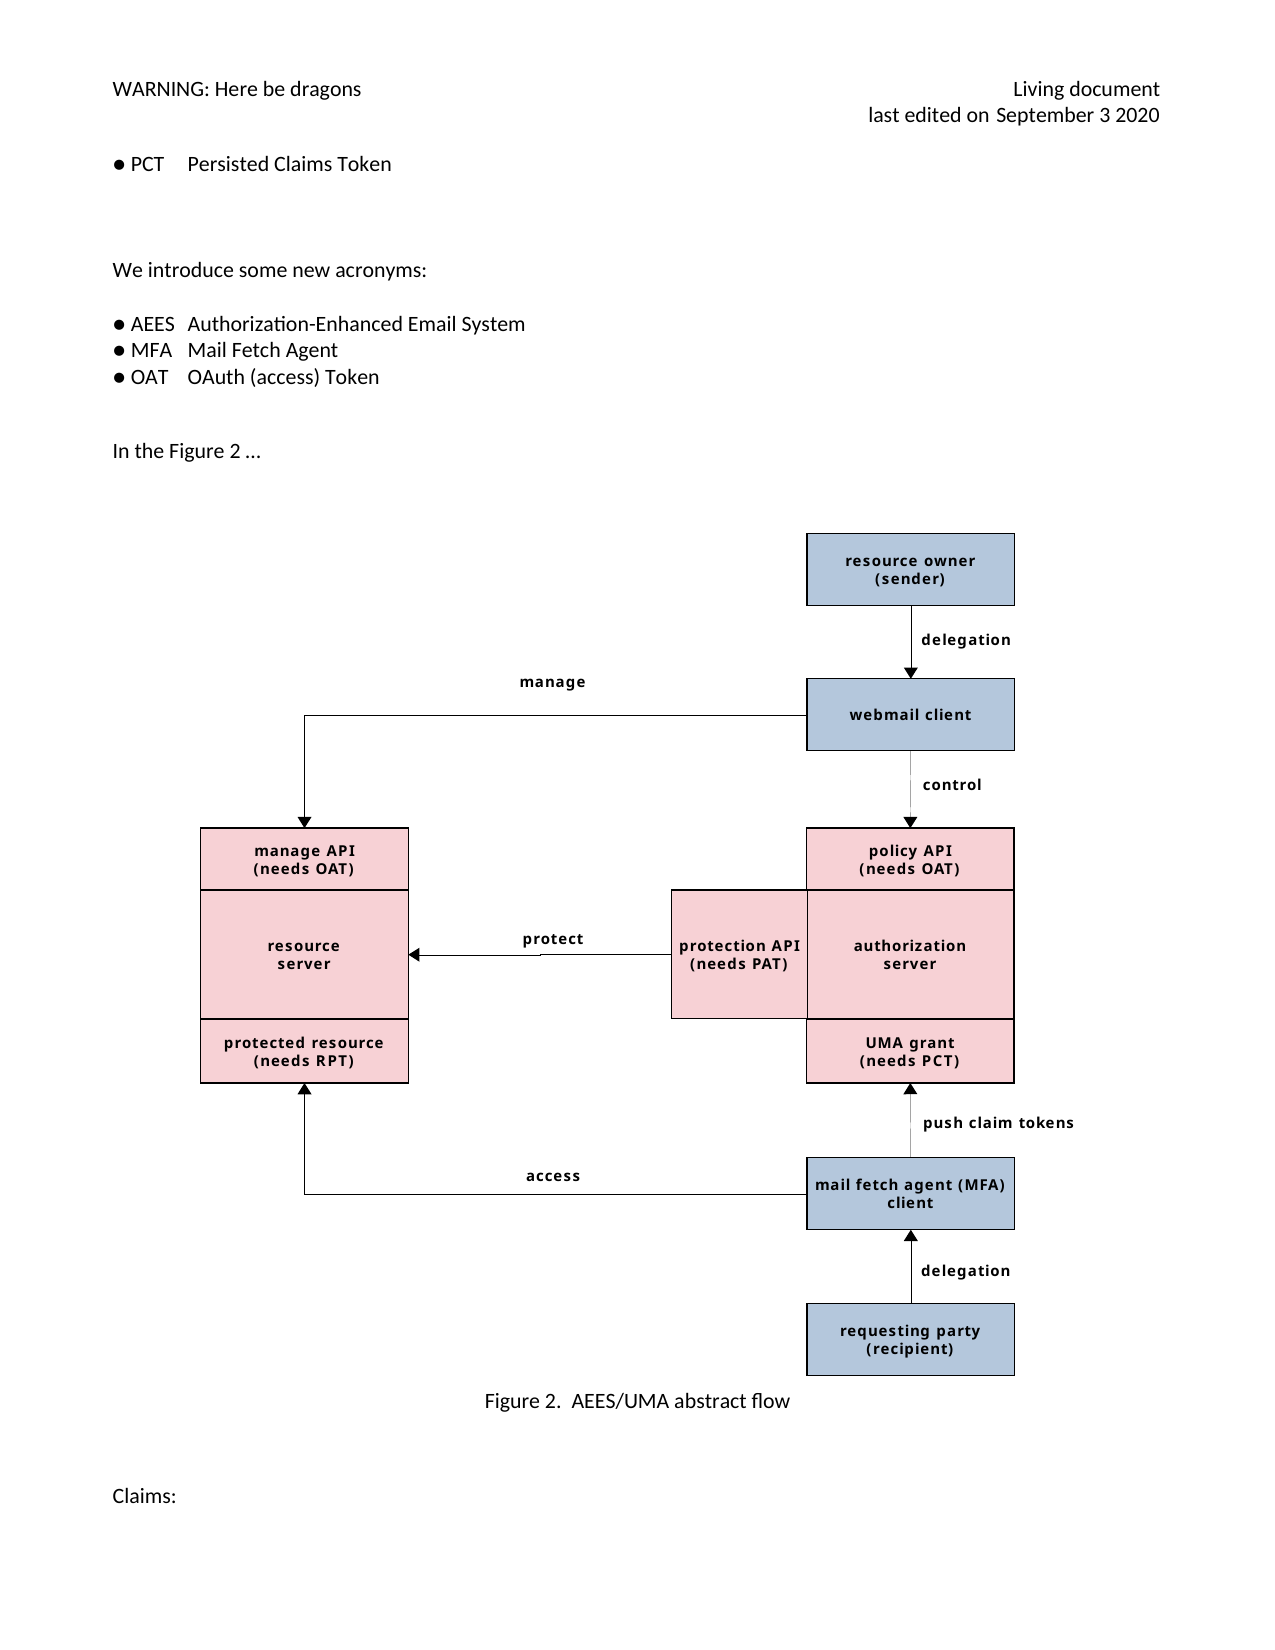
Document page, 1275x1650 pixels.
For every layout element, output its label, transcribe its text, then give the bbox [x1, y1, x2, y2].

text ● OAT OAuth (access) Token [112, 363, 1162, 390]
text In the Figure 2 … [112, 437, 1162, 464]
text ● AEES Authorization-Enhanced Email System [112, 310, 1162, 337]
text We introduce some new acronyms: [112, 257, 1162, 283]
text Claims: [112, 1482, 1162, 1509]
text ● PCT Persisted Claims Token [112, 150, 1162, 177]
text Figure 2. AEES/UMA abstract flow [112, 1387, 1162, 1414]
text ● MFA Mail Fetch Agent [112, 337, 1162, 363]
